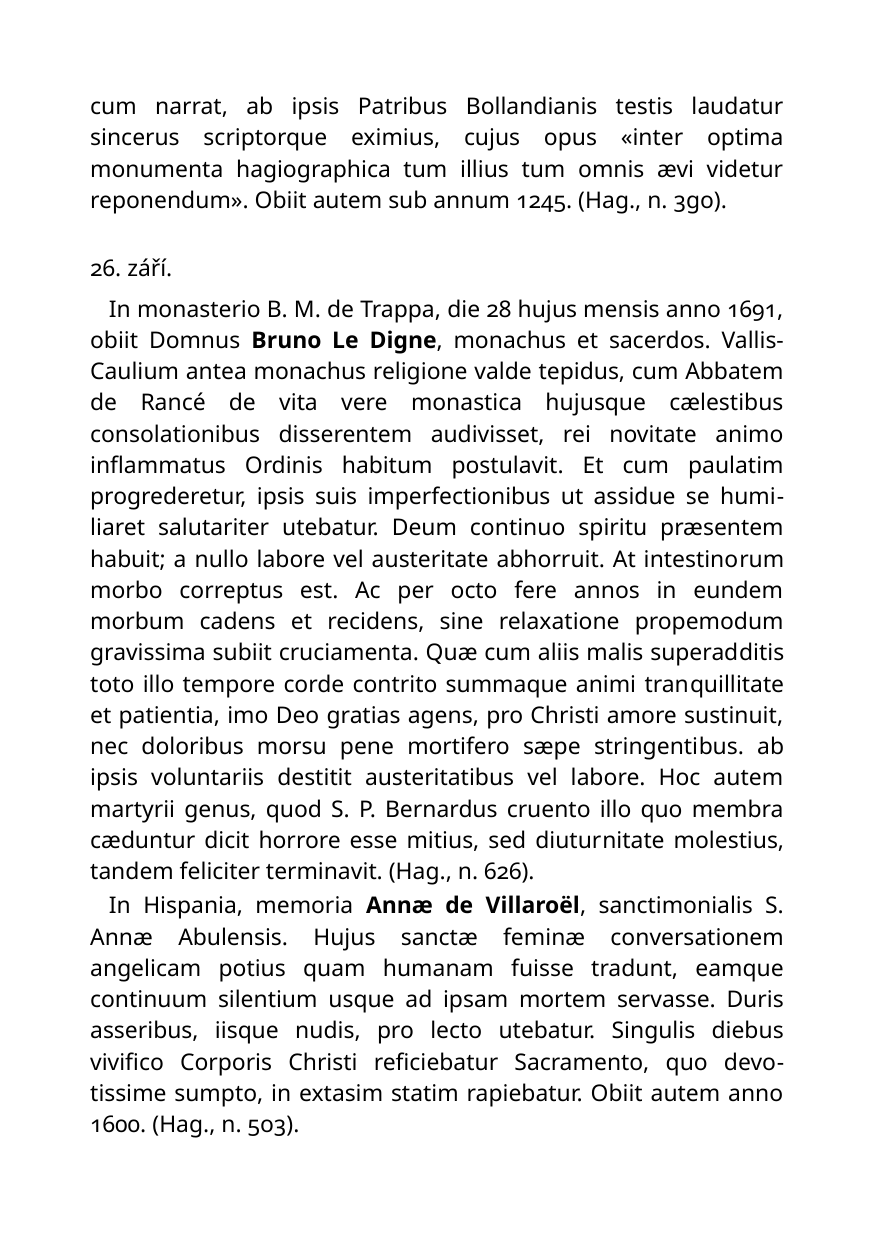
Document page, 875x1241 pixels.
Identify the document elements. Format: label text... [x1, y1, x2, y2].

text 26. září. [90, 252, 784, 283]
text In Hispania, memoria Annæ de Villaroël, sanctimonialis S. Annæ Abulensis. Hujus sanctæ feminæ conversationem angelicam potius quam humanam fuisse tradunt, eamque continuum silentium usque ad ipsam mortem servasse. Duris asseribus, iisque nudis, pro lecto utebatur. Singulis diebus vivifico Corporis Christi reficiebatur Sacramento, quo devo­tissime sumpto, in extasim statim rapiebatur. Obiit autem anno 1600. (Hag., n. 5o3). [90, 889, 784, 1139]
text In monasterio B. M. de Trappa, die 28 hujus mensis anno 1691, obiit Domnus Bruno Le Digne, monachus et sacerdos. Vallis-Caulium antea monachus religione valde tepidus, cum Abbatem de Rancé de vita vere monastica hujusque cælestibus consolationibus disserentem audivisset, rei novitate animo inflammatus Ordinis habitum postulavit. Et cum paulatim progrederetur, ipsis suis imperfectionibus ut assidue se humi­liaret salutariter utebatur. Deum continuo spiritu præsentem habuit; a nullo labore vel austeritate abhorruit. At intestino­rum morbo correptus est. Ac per octo fere annos in eundem morbum cadens et recidens, sine relaxatione propemodum gravissima subiit cruciamenta. Quæ cum aliis malis superad­ditis toto illo tempore corde contrito summaque animi tran­quillitate et patientia, imo Deo gratias agens, pro Christi amore sustinuit, nec doloribus morsu pene mortifero sæpe stringenti­bus. ab ipsis voluntariis destitit austeritatibus vel labore. Hoc autem martyrii genus, quod S. P. Bernardus cruento illo quo membra cæduntur dicit horrore esse mitius, sed diutur­nitate molestius, tandem feliciter terminavit. (Hag., n. 626). [90, 292, 784, 886]
text cum narrat, ab ipsis Patribus Bollandianis testis laudatur sincerus scriptorque eximius, cujus opus «inter optima monumenta hagiographica tum illius tum omnis ævi videtur reponendum». Obiit autem sub annum 1245. (Hag., n. 3go). [90, 90, 784, 215]
